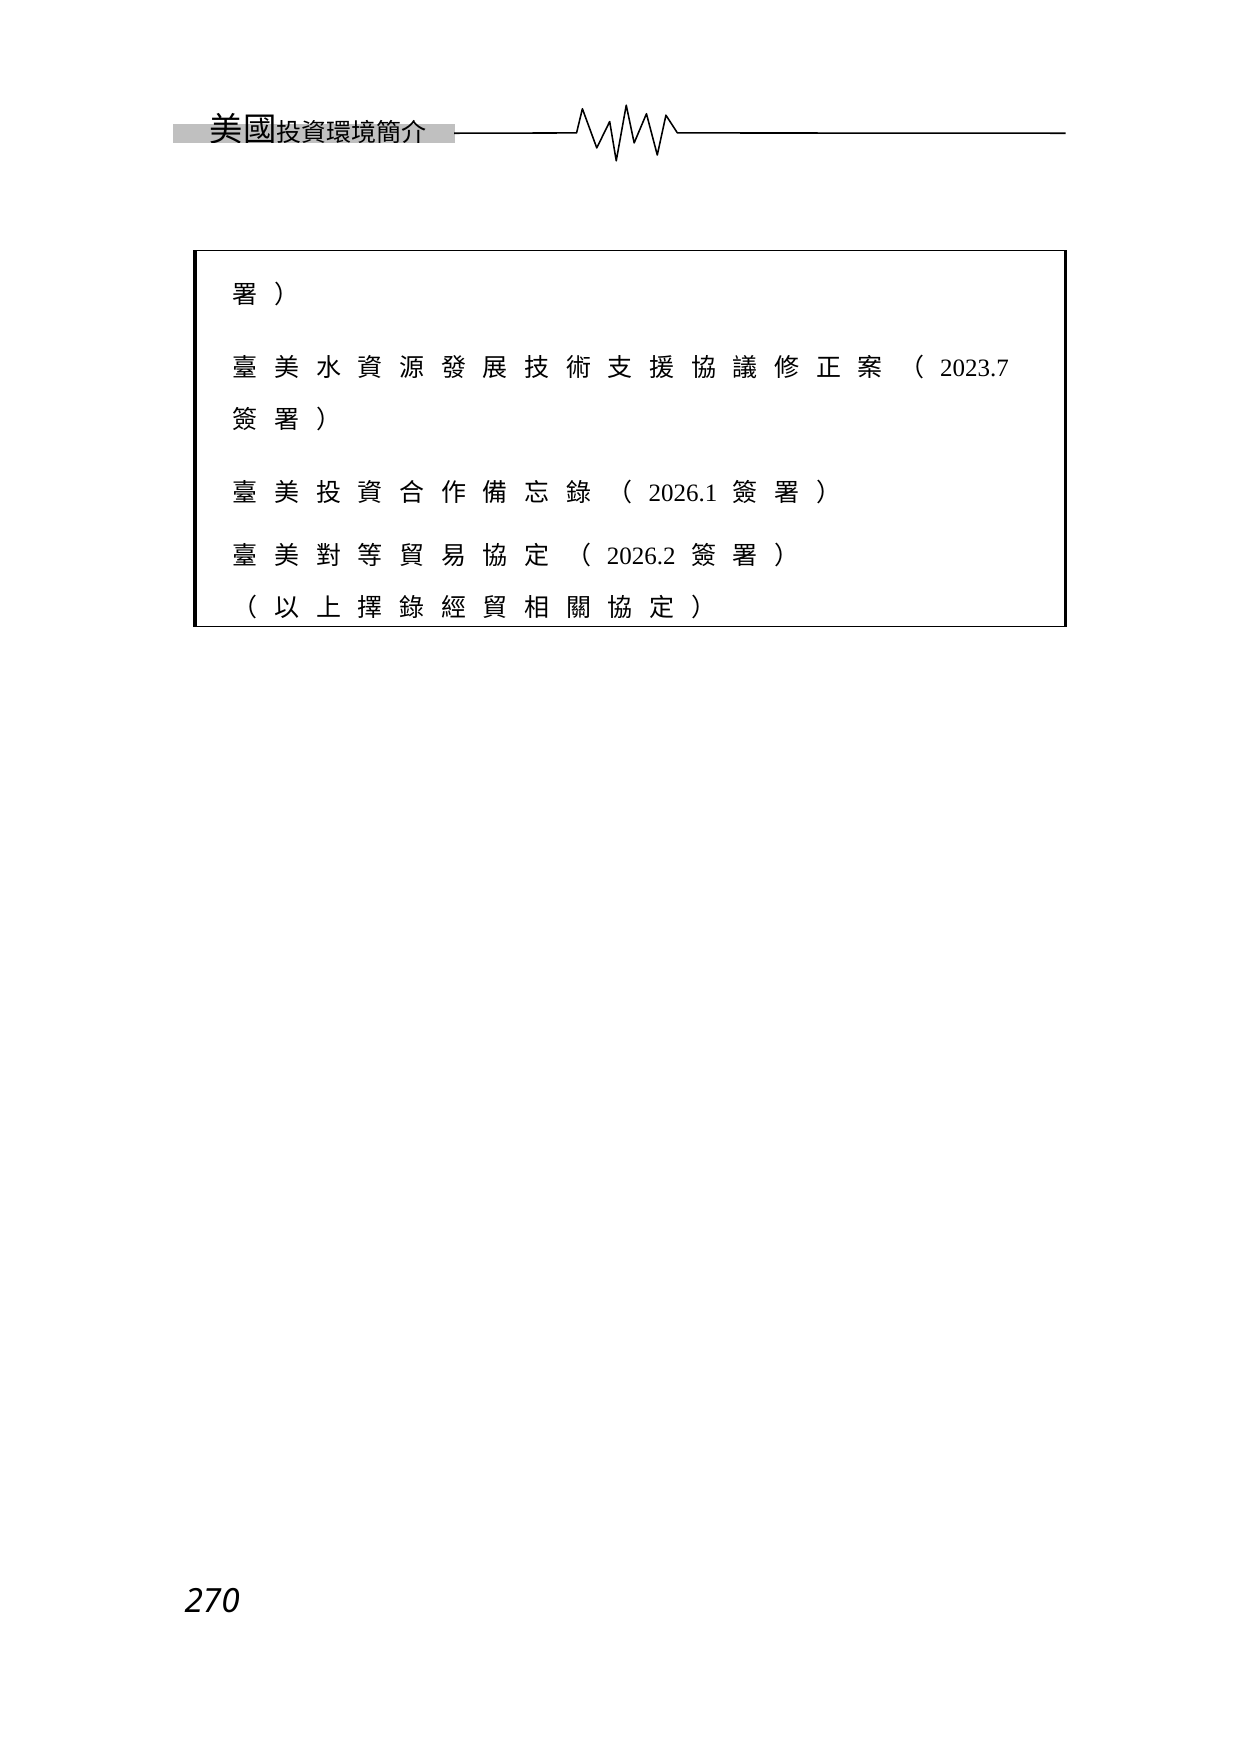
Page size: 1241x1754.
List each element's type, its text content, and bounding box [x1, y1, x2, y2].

table_header 署） 臺美水資源發展技術支援協議修正案（2023.7簽署） 臺美投資合作備忘錄（2026.1簽署） 臺美對等貿易協定（2026.2簽署） （以上擇錄經貿相關協定） [197, 251, 1064, 626]
